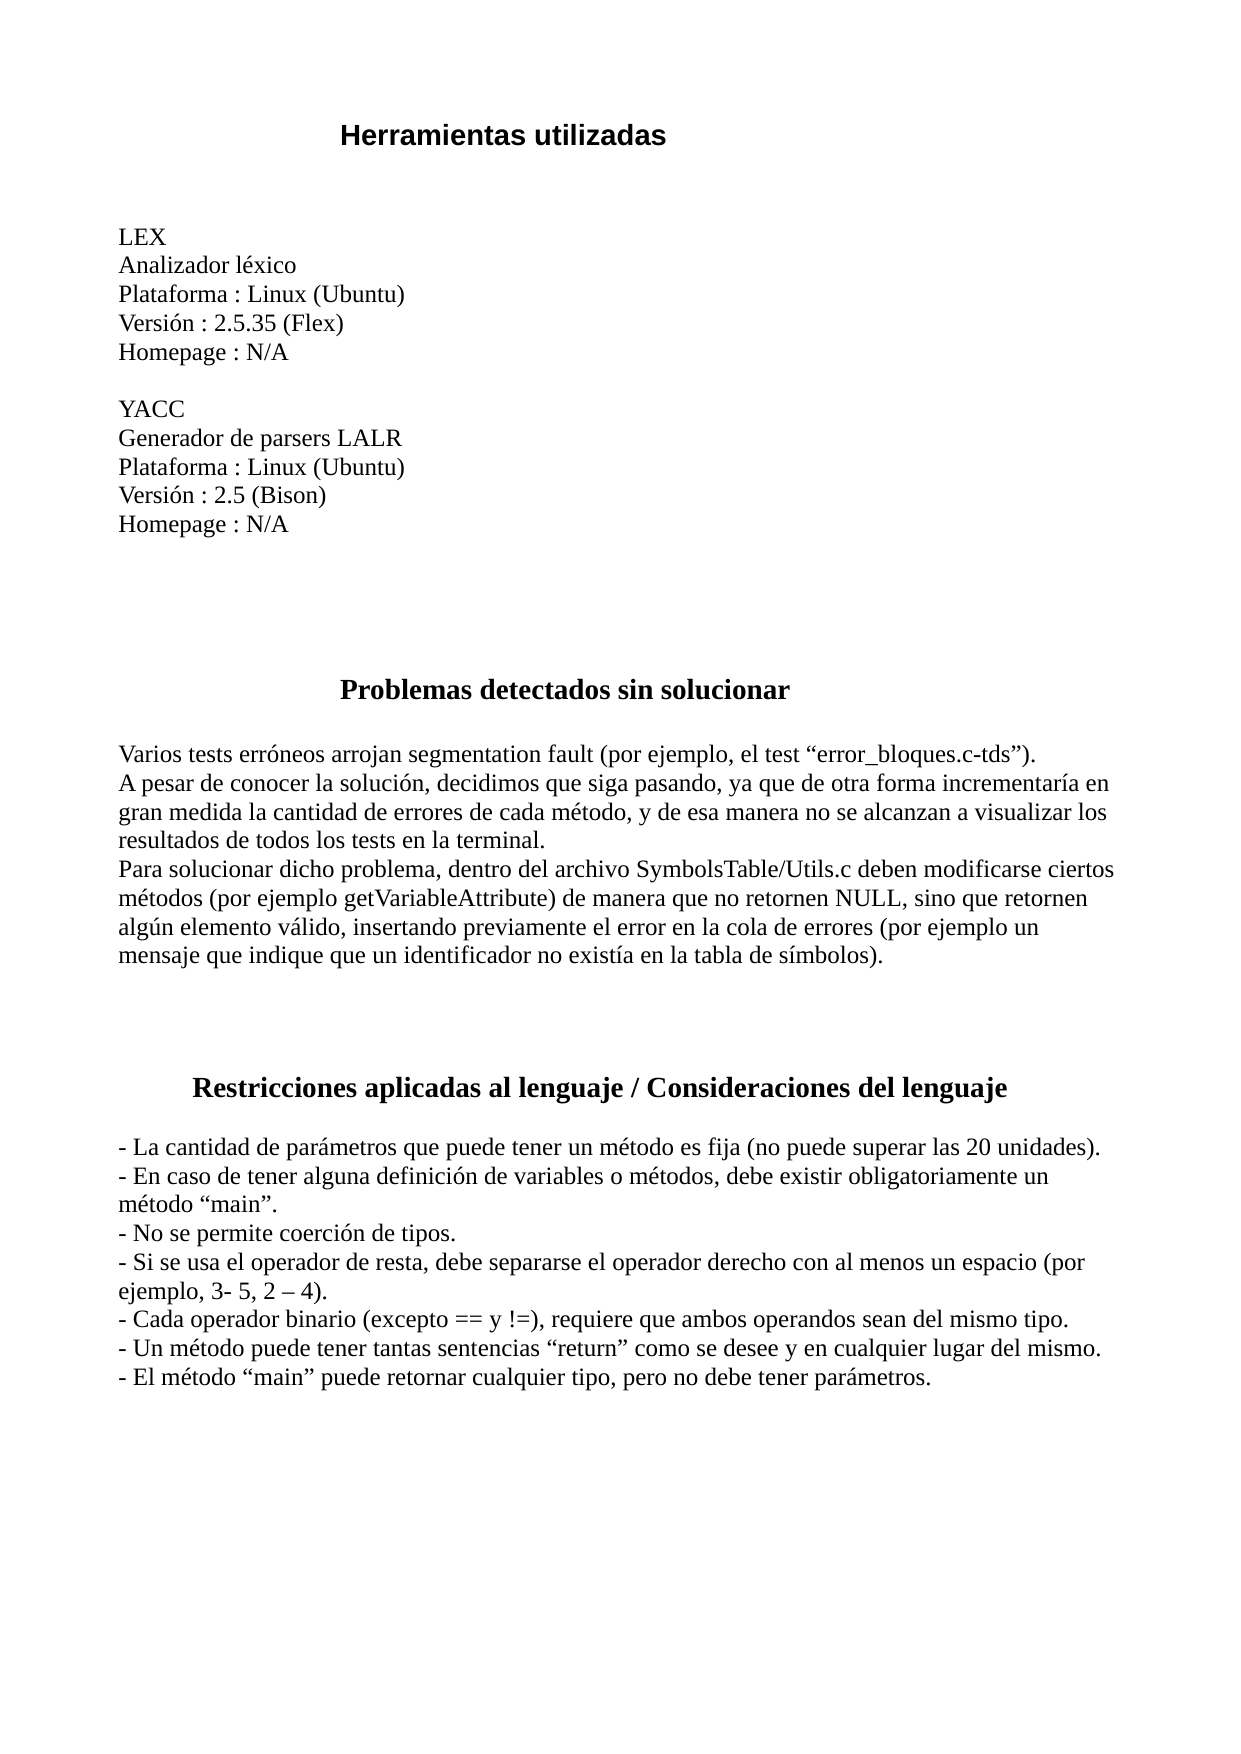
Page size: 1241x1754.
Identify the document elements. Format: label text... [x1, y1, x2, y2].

text YACC [118, 394, 1122, 423]
text Restricciones aplicadas al lenguaje / Consideraciones del lenguaje [118, 1070, 1122, 1103]
text - El método “main” puede retornar cualquier tipo, pero no debe tener parámetros. [118, 1362, 1122, 1391]
text - La cantidad de parámetros que puede tener un método es fija (no puede superar las 20 unidades). [118, 1132, 1122, 1161]
text A pesar de conocer la solución, decidimos que siga pasando, ya que de otra forma incrementaría en gran medida la cantidad de errores de cada método, y de esa manera no se alcanzan a visualizar los resultados de todos los tests en la terminal. [118, 768, 1122, 854]
text Homepage : N/A [118, 509, 1122, 538]
text - Cada operador binario (excepto == y !=), requiere que ambos operandos sean del mismo tipo. [118, 1304, 1122, 1333]
text Analizador léxico [118, 250, 1122, 279]
text Para solucionar dicho problema, dentro del archivo SymbolsTable/Utils.c deben modificarse ciertos métodos (por ejemplo getVariableAttribute) de manera que no retornen NULL, sino que retornen algún elemento válido, insertando previamente el error en la cola de errores (por ejemplo un mensaje que indique que un identificador no existía en la tabla de símbolos). [118, 854, 1122, 969]
subtitle Herramientas utilizadas [118, 118, 1122, 152]
text Problemas detectados sin solucionar [118, 672, 1122, 706]
text - Si se usa el operador de resta, debe separarse el operador derecho con al menos un espacio (por ejemplo, 3- 5, 2 – 4). [118, 1247, 1122, 1304]
text Generador de parsers LALR [118, 423, 1122, 452]
text Varios tests erróneos arrojan segmentation fault (por ejemplo, el test “error_bloques.c-tds”). [118, 739, 1122, 768]
text Plataforma : Linux (Ubuntu) Versión : 2.5 (Bison) [118, 452, 1122, 509]
text Homepage : N/A [118, 337, 1122, 365]
text - No se permite coerción de tipos. [118, 1218, 1122, 1247]
text Versión : 2.5.35 (Flex) [118, 308, 1122, 337]
text Plataforma : Linux (Ubuntu) [118, 279, 1122, 308]
text - En caso de tener alguna definición de variables o métodos, debe existir obligatoriamente un método “main”. [118, 1161, 1122, 1218]
text - Un método puede tener tantas sentencias “return” como se desee y en cualquier lugar del mismo. [118, 1333, 1122, 1362]
text LEX [118, 222, 1122, 250]
